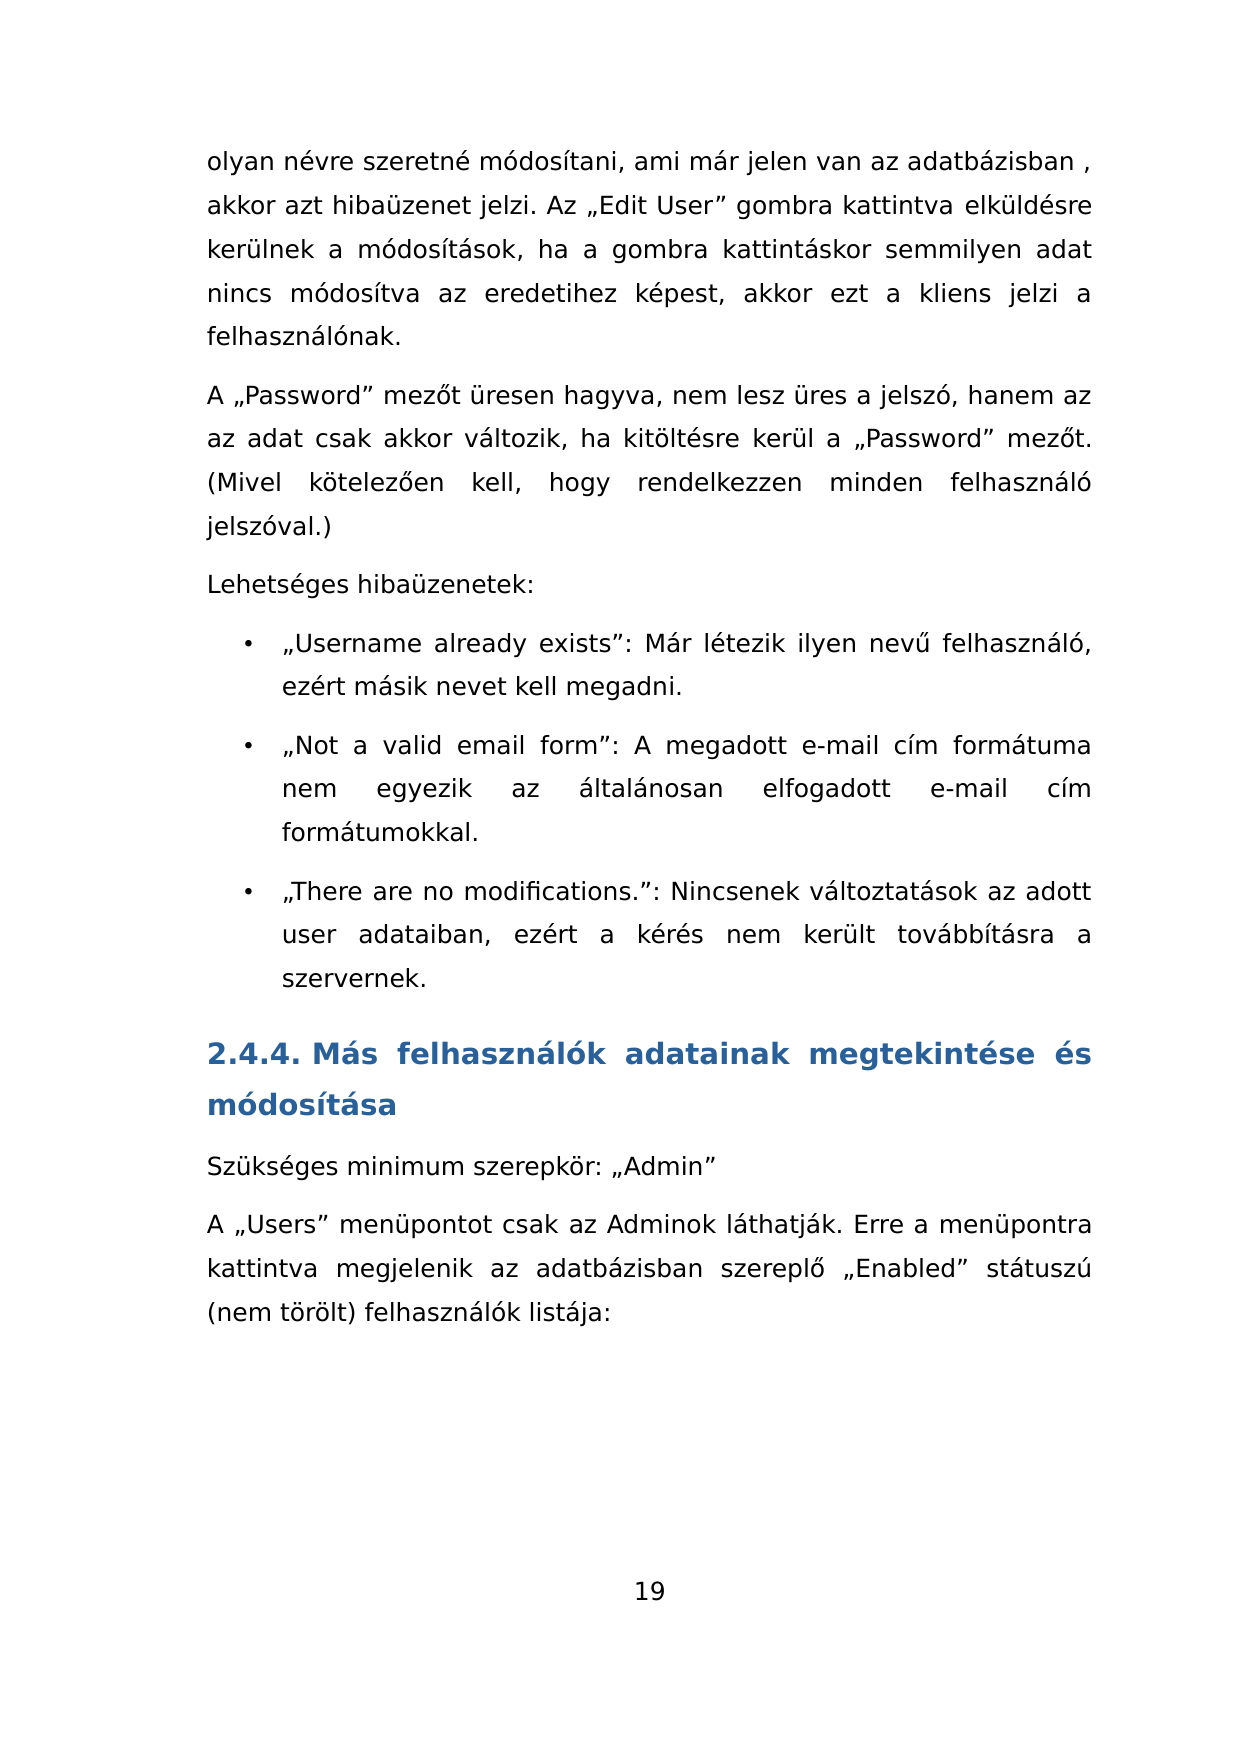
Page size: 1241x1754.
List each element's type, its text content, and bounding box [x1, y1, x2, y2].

list „There are no modifications.”: Nincsenek változtatások az adott user adataiban, ezért a kérés nem került továbbításra a szervernek. [244, 877, 1093, 993]
text A „Password” mezőt üresen hagyva, nem lesz üres a jelszó, hanem az az adat csak akkor változik, ha kitöltésre kerül a „Password” mezőt. (Mivel kötelezően kell, hogy rendelkezzen minden felhasználó jelszóval.) [207, 381, 1093, 541]
text olyan névre szeretné módosítani, ami már jelen van az adatbázisban , akkor azt hibaüzenet jelzi. Az „Edit User” gombra kattintva elküldésre kerülnek a módosítások, ha a gombra kattintáskor semmilyen adat nincs módosítva az eredetihez képest, akkor ezt a kliens jelzi a felhasználónak. [207, 148, 1093, 352]
text Szükséges minimum szerepkör: „Admin” [207, 1152, 1093, 1181]
list „Username already exists”: Már létezik ilyen nevű felhasználó, ezért másik nevet kell megadni. [244, 629, 1093, 702]
subtitle Más felhasználók adatainak megtekintése és módosítása [207, 1037, 1093, 1123]
text Lehetséges hibaüzenetek: [207, 571, 1093, 600]
text A „Users” menüpontot csak az Adminok láthatják. Erre a menüpontra kattintva megjelenik az adatbázisban szereplő „Enabled” státuszú (nem törölt) felhasználók listája: [207, 1211, 1093, 1327]
list „Not a valid email form”: A megadott e-mail cím formátuma nem egyezik az általánosan elfogadott e-mail cím formátumokkal. [244, 731, 1093, 848]
